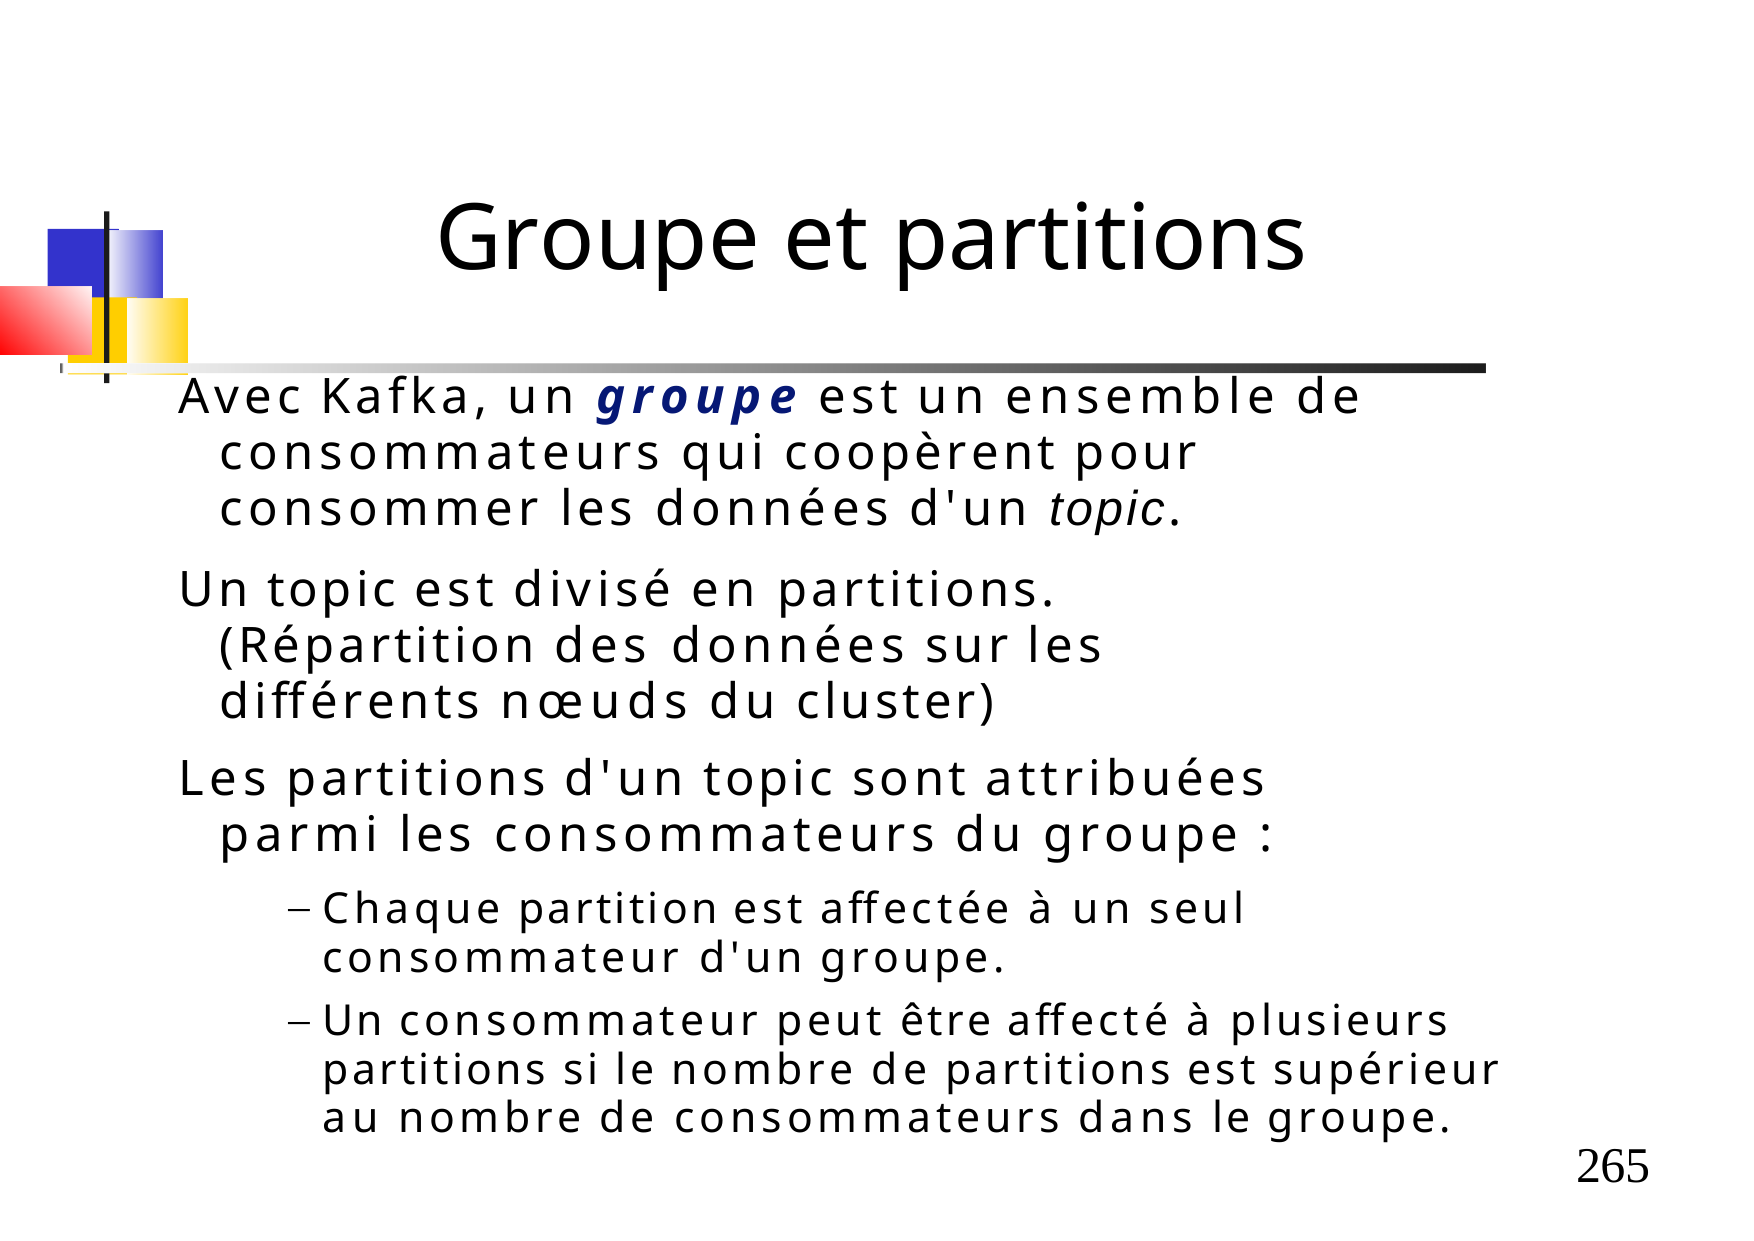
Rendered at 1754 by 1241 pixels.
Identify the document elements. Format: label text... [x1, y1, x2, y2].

picture [60, 229, 179, 384]
picture [0, 285, 92, 355]
title Groupe et partitions [179, 183, 1564, 393]
slide_number 265 [1569, 1135, 1660, 1241]
text_box Avec Kafka, un groupe est un ensemble de consommateurs qui coopèrent pour consommer les données d'un topic. Un topic est divisé en partitions. (Répartition des données sur les différents nœuds du cluster) Les partitions d'un topic sont attribuées parmi les consommateurs du groupe : Chaque partition est affectée à un seul consommateur d'un groupe. Un consommateur peut être affecté à plusieurs partitions si le nombre de partitions est supérieur au nombre de consommateurs dans le groupe. [177, 364, 1550, 1143]
